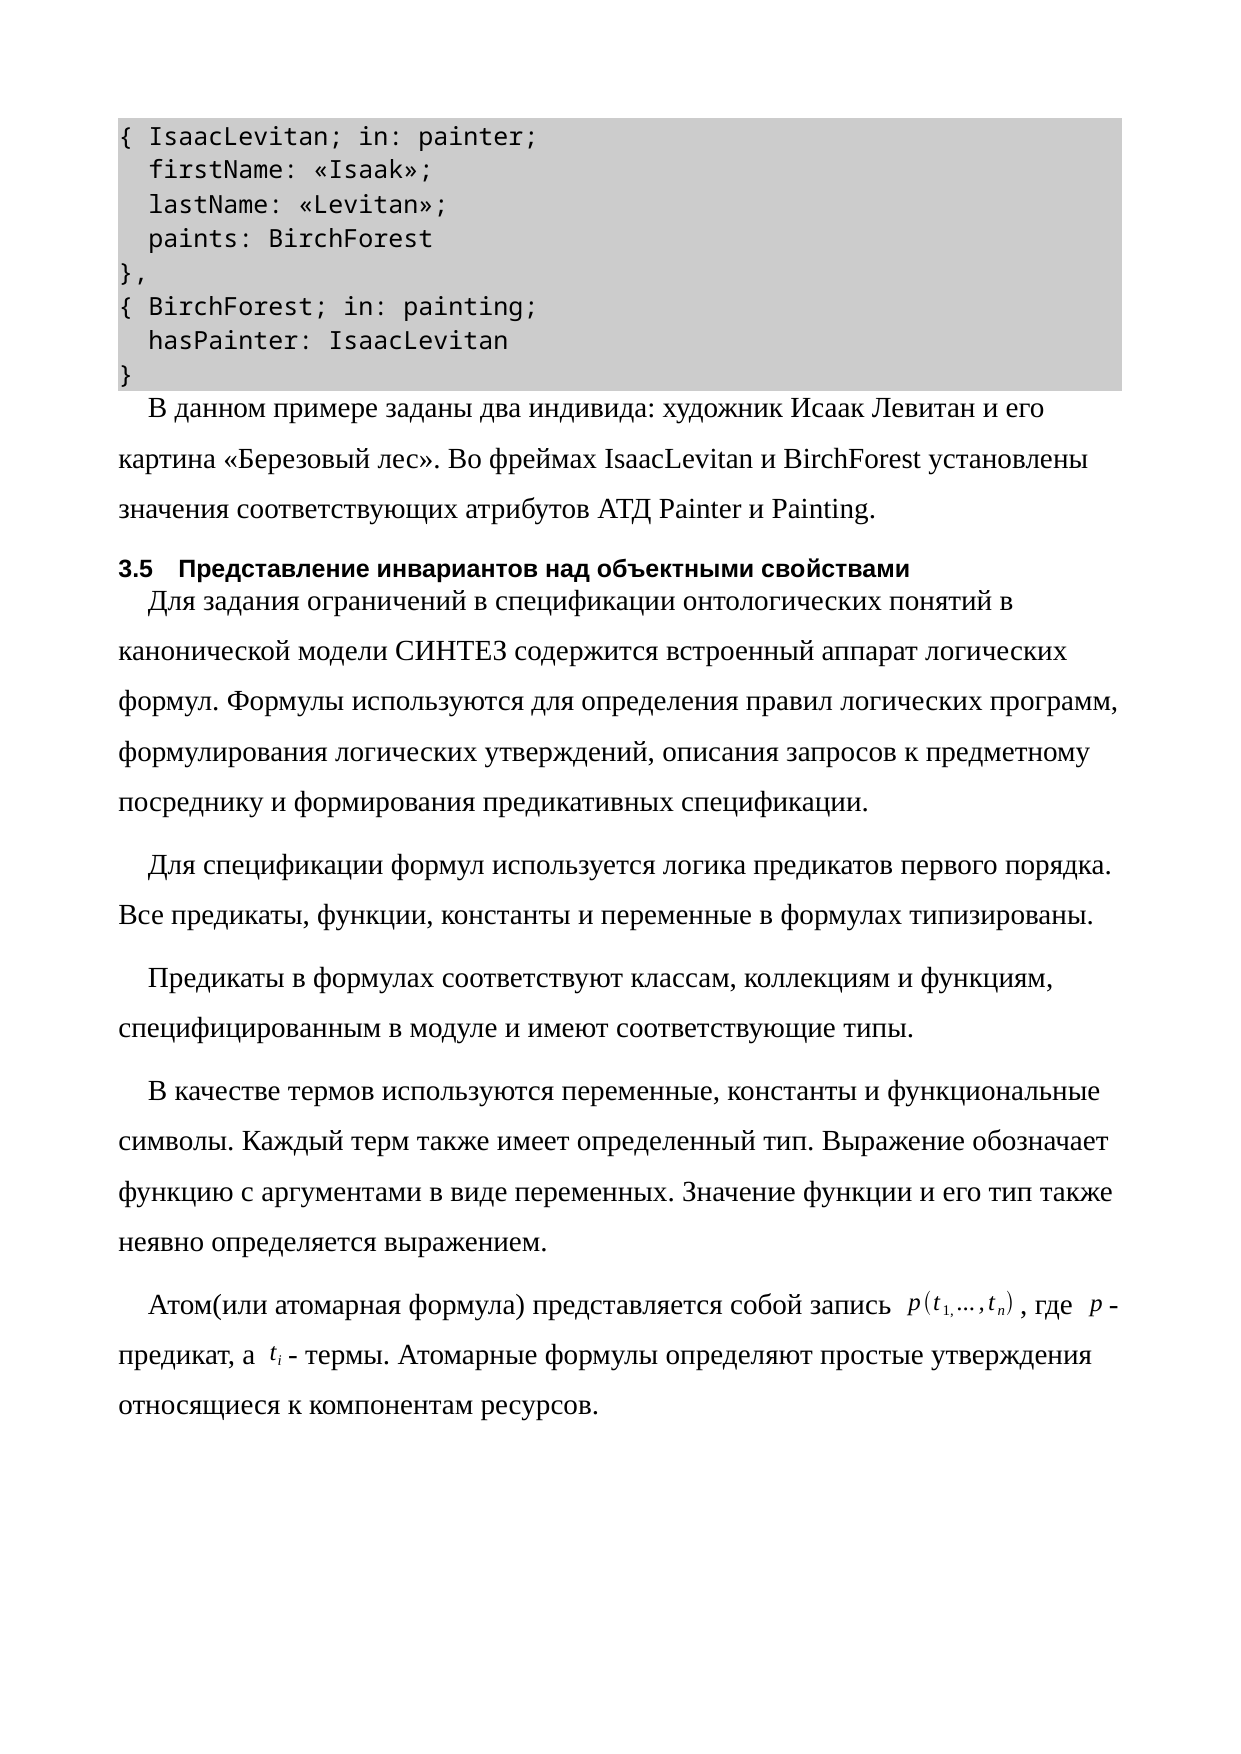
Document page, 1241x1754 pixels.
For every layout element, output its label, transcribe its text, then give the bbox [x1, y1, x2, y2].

text Для задания ограничений в спецификации онтологических понятий в канонической модели СИНТЕЗ содержится встроенный аппарат логических формул. Формулы используются для определения правил логических программ, формулирования логических утверждений, описания запросов к предметному посреднику и формирования предикативных спецификации. [118, 583, 1122, 818]
text { IsaacLevitan; in: painter; firstName: «Isaak»; lastName: «Levitan»; paints: BirchForest }, { BirchForest; in: painting; hasPainter: IsaacLevitan } [118, 118, 1122, 391]
text Предикаты в формулах соответствуют классам, коллекциям и функциям, специфицированным в модуле и имеют соответствующие типы. [118, 960, 1122, 1044]
text В данном примере заданы два индивида: художник Исаак Левитан и его картина «Березовый лес». Во фреймах IsaacLevitan и BirchForest установлены значения соответствующих атрибутов АТД Painter и Painting. [118, 391, 1122, 525]
text В качестве термов используются переменные, константы и функциональные символы. Каждый терм также имеет определенный тип. Выражение обозначает функцию с аргументами в виде переменных. Значение функции и его тип также неявно определяется выражением. [118, 1073, 1122, 1258]
text Атом(или атомарная формула) представляется собой запись , где - предикат, а - термы. Атомарные формулы определяют простые утверждения относящиеся к компонентам ресурсов. [118, 1287, 1122, 1421]
text Для спецификации формул используется логика предикатов первого порядка. Все предикаты, функции, константы и переменные в формулах типизированы. [118, 847, 1122, 931]
subtitle Представление инвариантов над объектными свойствами [118, 554, 1122, 583]
